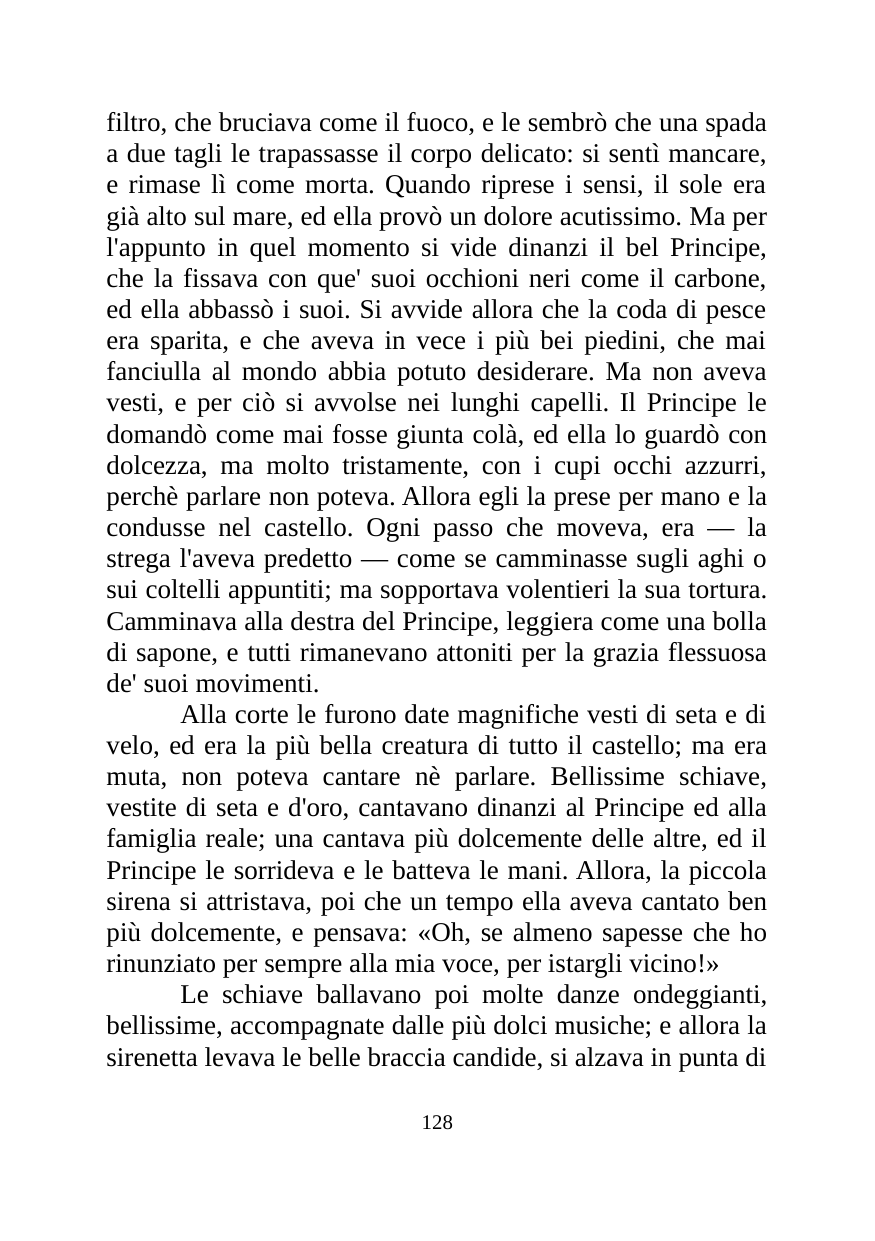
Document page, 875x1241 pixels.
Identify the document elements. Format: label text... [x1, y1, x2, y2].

text filtro, che bruciava come il fuoco, e le sembrò che una spada a due tagli le trapassasse il corpo delicato: si sentì mancare, e rimase lì come morta. Quando riprese i sensi, il sole era già alto sul mare, ed ella provò un dolore acutissimo. Ma per l'appunto in quel momento si vide dinanzi il bel Principe, che la fissava con que' suoi occhioni neri come il carbone, ed ella abbassò i suoi. Si avvide allora che la coda di pesce era sparita, e che aveva in vece i più bei piedini, che mai fanciulla al mondo abbia potuto desiderare. Ma non aveva vesti, e per ciò si avvolse nei lunghi capelli. Il Principe le domandò come mai fosse giunta colà, ed ella lo guardò con dolcezza, ma molto tristamente, con i cupi occhi azzurri, perchè parlare non poteva. Allora egli la prese per mano e la condusse nel castello. Ogni passo che moveva, era — la strega l'aveva predetto — come se camminasse sugli aghi o sui coltelli appuntiti; ma sopportava volentieri la sua tortura. Camminava alla destra del Principe, leggiera come una bolla di sapone, e tutti rimanevano attoniti per la grazia flessuosa de' suoi movimenti. [106, 106, 768, 698]
text Alla corte le furono date magnifiche vesti di seta e di velo, ed era la più bella creatura di tutto il castello; ma era muta, non poteva cantare nè parlare. Bellissime schiave, vestite di seta e d'oro, cantavano dinanzi al Principe ed alla famiglia reale; una cantava più dolcemente delle altre, ed il Principe le sorrideva e le batteva le mani. Allora, la piccola sirena si attristava, poi che un tempo ella aveva cantato ben più dolcemente, e pensava: «Oh, se almeno sapesse che ho rinunziato per sempre alla mia voce, per istargli vicino!» [106, 698, 768, 978]
text Le schiave ballavano poi molte danze ondeggianti, bellissime, accompagnate dalle più dolci musiche; e allora la sirenetta levava le belle braccia candide, si alzava in punta di [106, 978, 768, 1072]
